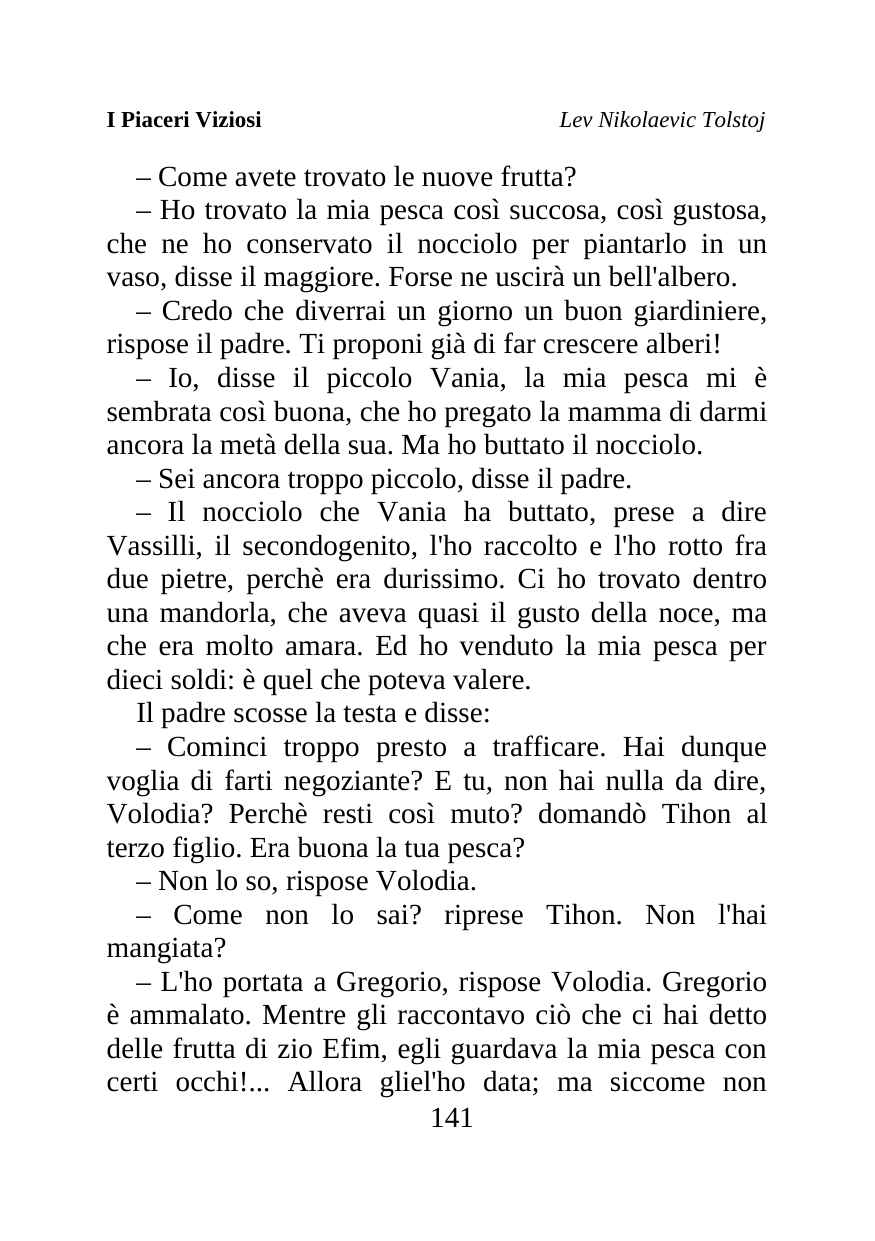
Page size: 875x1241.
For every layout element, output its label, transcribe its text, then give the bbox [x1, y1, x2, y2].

text – Ho trovato la mia pesca così succosa, così gustosa, che ne ho conservato il nocciolo per piantarlo in un vaso, disse il maggiore. Forse ne uscirà un bell'albero. [106, 192, 768, 293]
text – Non lo so, rispose Volodia. [106, 863, 768, 897]
text – Come non lo sai? riprese Tihon. Non l'hai mangiata? [106, 897, 768, 964]
text – Sei ancora troppo piccolo, disse il padre. [106, 461, 768, 494]
text Il padre scosse la testa e disse: [106, 696, 768, 729]
text – Cominci troppo presto a trafficare. Hai dunque voglia di farti negoziante? E tu, non hai nulla da dire, Volodia? Perchè resti così muto? domandò Tihon al terzo figlio. Era buona la tua pesca? [106, 729, 768, 863]
text – Il nocciolo che Vania ha buttato, prese a dire Vassilli, il secondogenito, l'ho raccolto e l'ho rotto fra due pietre, perchè era durissimo. Ci ho trovato dentro una mandorla, che aveva quasi il gusto della noce, ma che era molto amara. Ed ho venduto la mia pesca per dieci soldi: è quel che poteva valere. [106, 494, 768, 696]
text – Come avete trovato le nuove frutta? [106, 159, 768, 192]
text – Io, disse il piccolo Vania, la mia pesca mi è sembrata così buona, che ho pregato la mamma di darmi ancora la metà della sua. Ma ho buttato il nocciolo. [106, 360, 768, 461]
text – Credo che diverrai un giorno un buon giardiniere, rispose il padre. Ti proponi già di far crescere alberi! [106, 293, 768, 360]
text – L'ho portata a Gregorio, rispose Volodia. Gregorio è ammalato. Mentre gli raccontavo ciò che ci hai detto delle frutta di zio Efim, egli guardava la mia pesca con certi occhi!... Allora gliel'ho data; ma siccome non [106, 964, 768, 1098]
